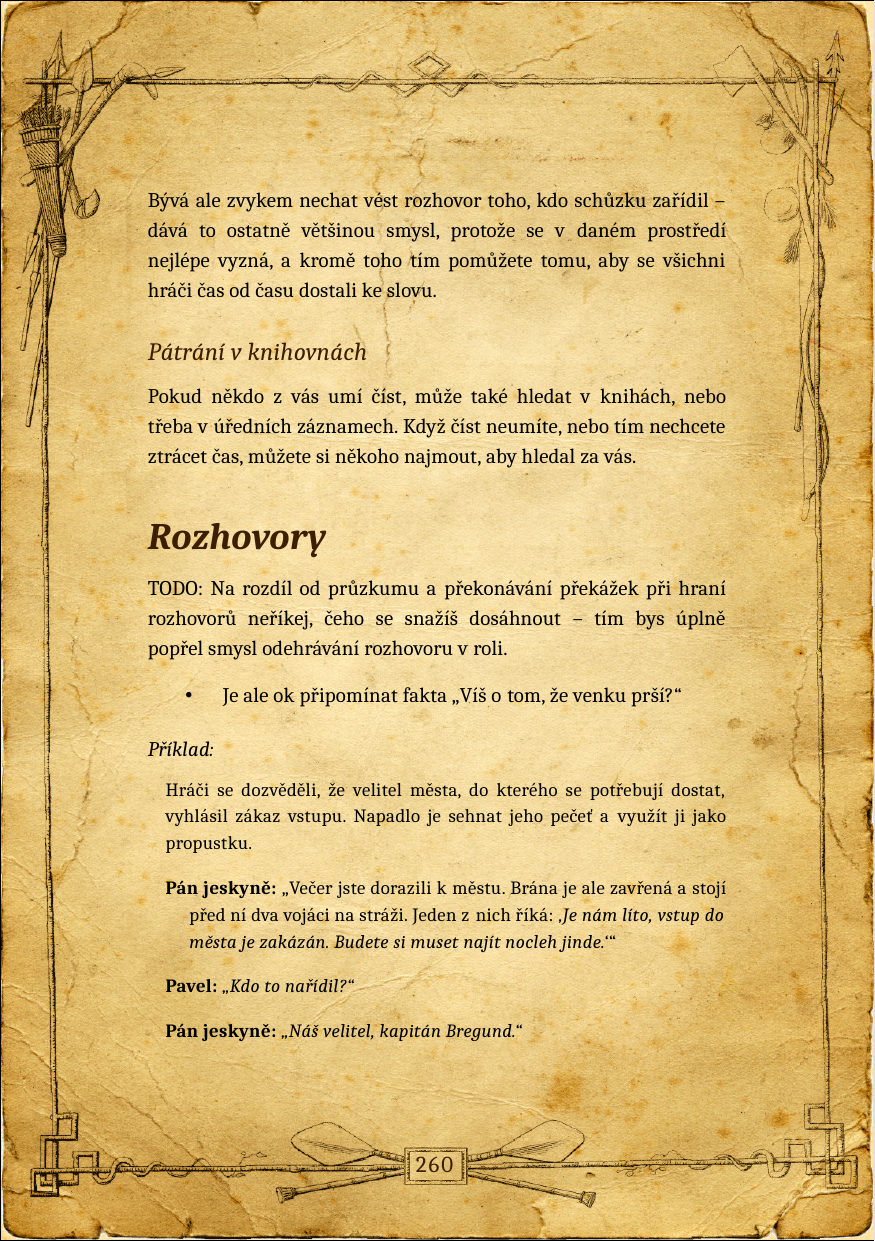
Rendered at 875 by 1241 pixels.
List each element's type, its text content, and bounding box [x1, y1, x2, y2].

list Je ale ok připomínat fakta „Víš o⁠ tom, že venku prší?“ [185, 684, 726, 708]
text Pokud někdo z⁠ vás umí číst, může také hledat v⁠ knihách, nebo třeba v⁠ úředních záznamech. Když číst neumíte, nebo tím nechcete ztrácet čas, můžete si někoho najmout, aby hledal za vás. [148, 384, 726, 468]
text TODO: Na rozdíl od průzkumu a⁠ překonávání překážek při hraní rozhovorů neříkej, čeho se snažíš dosáhnout – tím bys úplně popřel smysl odehrávání rozhovoru v⁠ roli. [148, 576, 726, 660]
text Hráči se dozvěděli, že velitel města, do kterého se potřebují dostat, vyhlásil zákaz vstupu. Napadlo je sehnat jeho pečeť a⁠ využít ji jako propustku. [165, 779, 726, 854]
subtitle Rozhovory [148, 516, 726, 559]
picture [1, 1, 874, 1240]
text Pavel: „Kdo to nařídil?“ [165, 976, 726, 997]
text Pán jeskyně: „Náš velitel, kapitán Bregund.“ [165, 1020, 726, 1042]
text Příklad: [148, 737, 726, 761]
text Pán jeskyně: „Večer jste dorazili k⁠ městu. Brána je ale zavřená a⁠ stojí před ní dva vojáci na stráži. Jeden z⁠ nich říká: ‚Je nám líto, vstup do města je zakázán. Budete si muset najít nocleh jinde.‘“ [165, 877, 726, 953]
subtitle Pátrání v⁠ knihovnách [148, 338, 726, 367]
text Bývá ale zvykem nechat vést rozhovor toho, kdo schůzku zařídil – dává to ostatně většinou smysl, protože se v⁠ daném prostředí nejlépe vyzná, a⁠ kromě toho tím pomůžete tomu, aby se všichni hráči čas od času dostali ke slovu. [148, 189, 726, 303]
